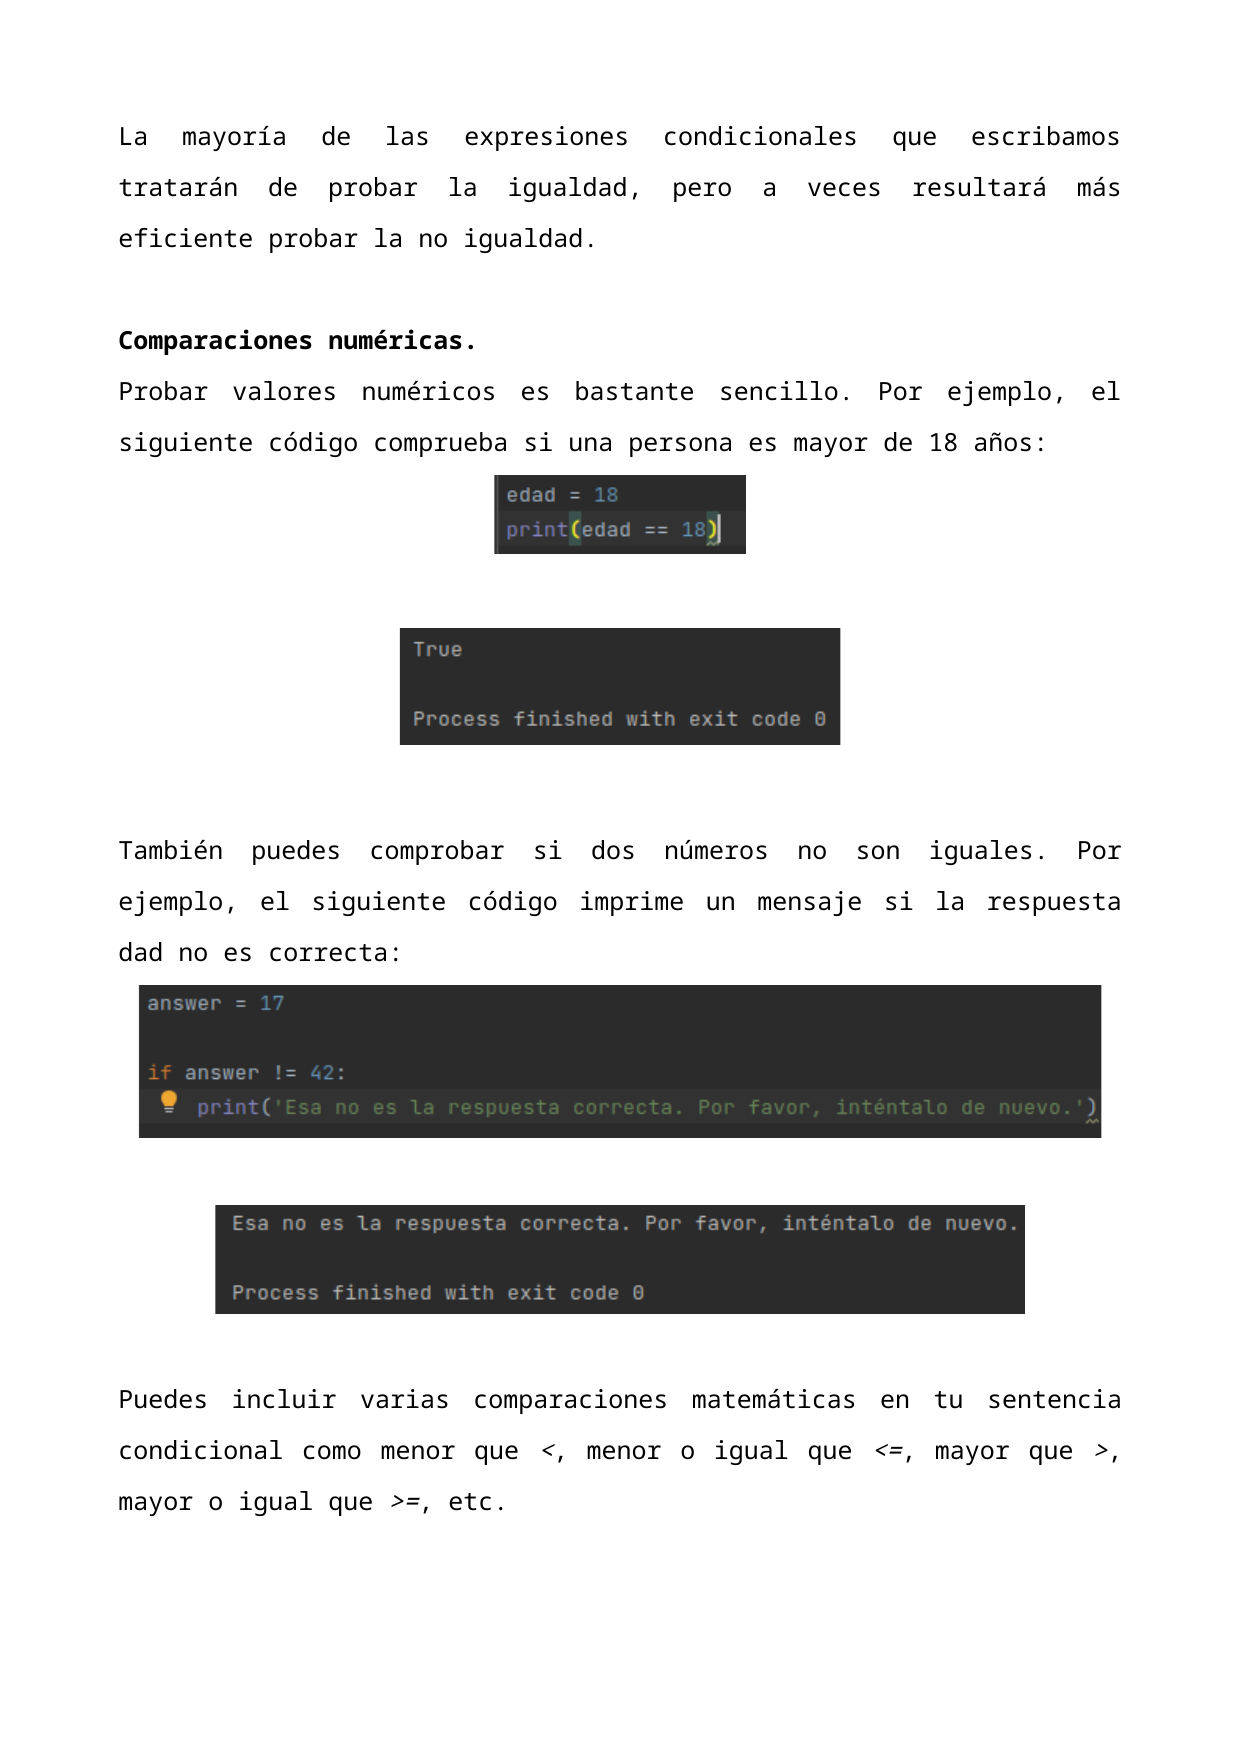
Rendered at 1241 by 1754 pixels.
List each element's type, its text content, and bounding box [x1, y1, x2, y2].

picture [215, 1205, 1025, 1314]
text También puedes comprobar si dos números no son iguales. Por ejemplo, el siguiente código imprime un mensaje si la respuesta dad no es correcta: [118, 833, 1122, 969]
picture [399, 628, 841, 745]
text Probar valores numéricos es bastante sencillo. Por ejemplo, el siguiente código comprueba si una persona es mayor de 18 años: [118, 373, 1122, 458]
text Comparaciones numéricas. [118, 322, 1122, 356]
text Puedes incluir varias comparaciones matemáticas en tu sentencia condicional como menor que <, menor o igual que <=, mayor que >, mayor o igual que >=, etc. [118, 1381, 1122, 1517]
picture [494, 475, 746, 554]
picture [138, 985, 1102, 1138]
text La mayoría de las expresiones condicionales que escribamos tratarán de probar la igualdad, pero a veces resultará más eficiente probar la no igualdad. [118, 118, 1122, 254]
